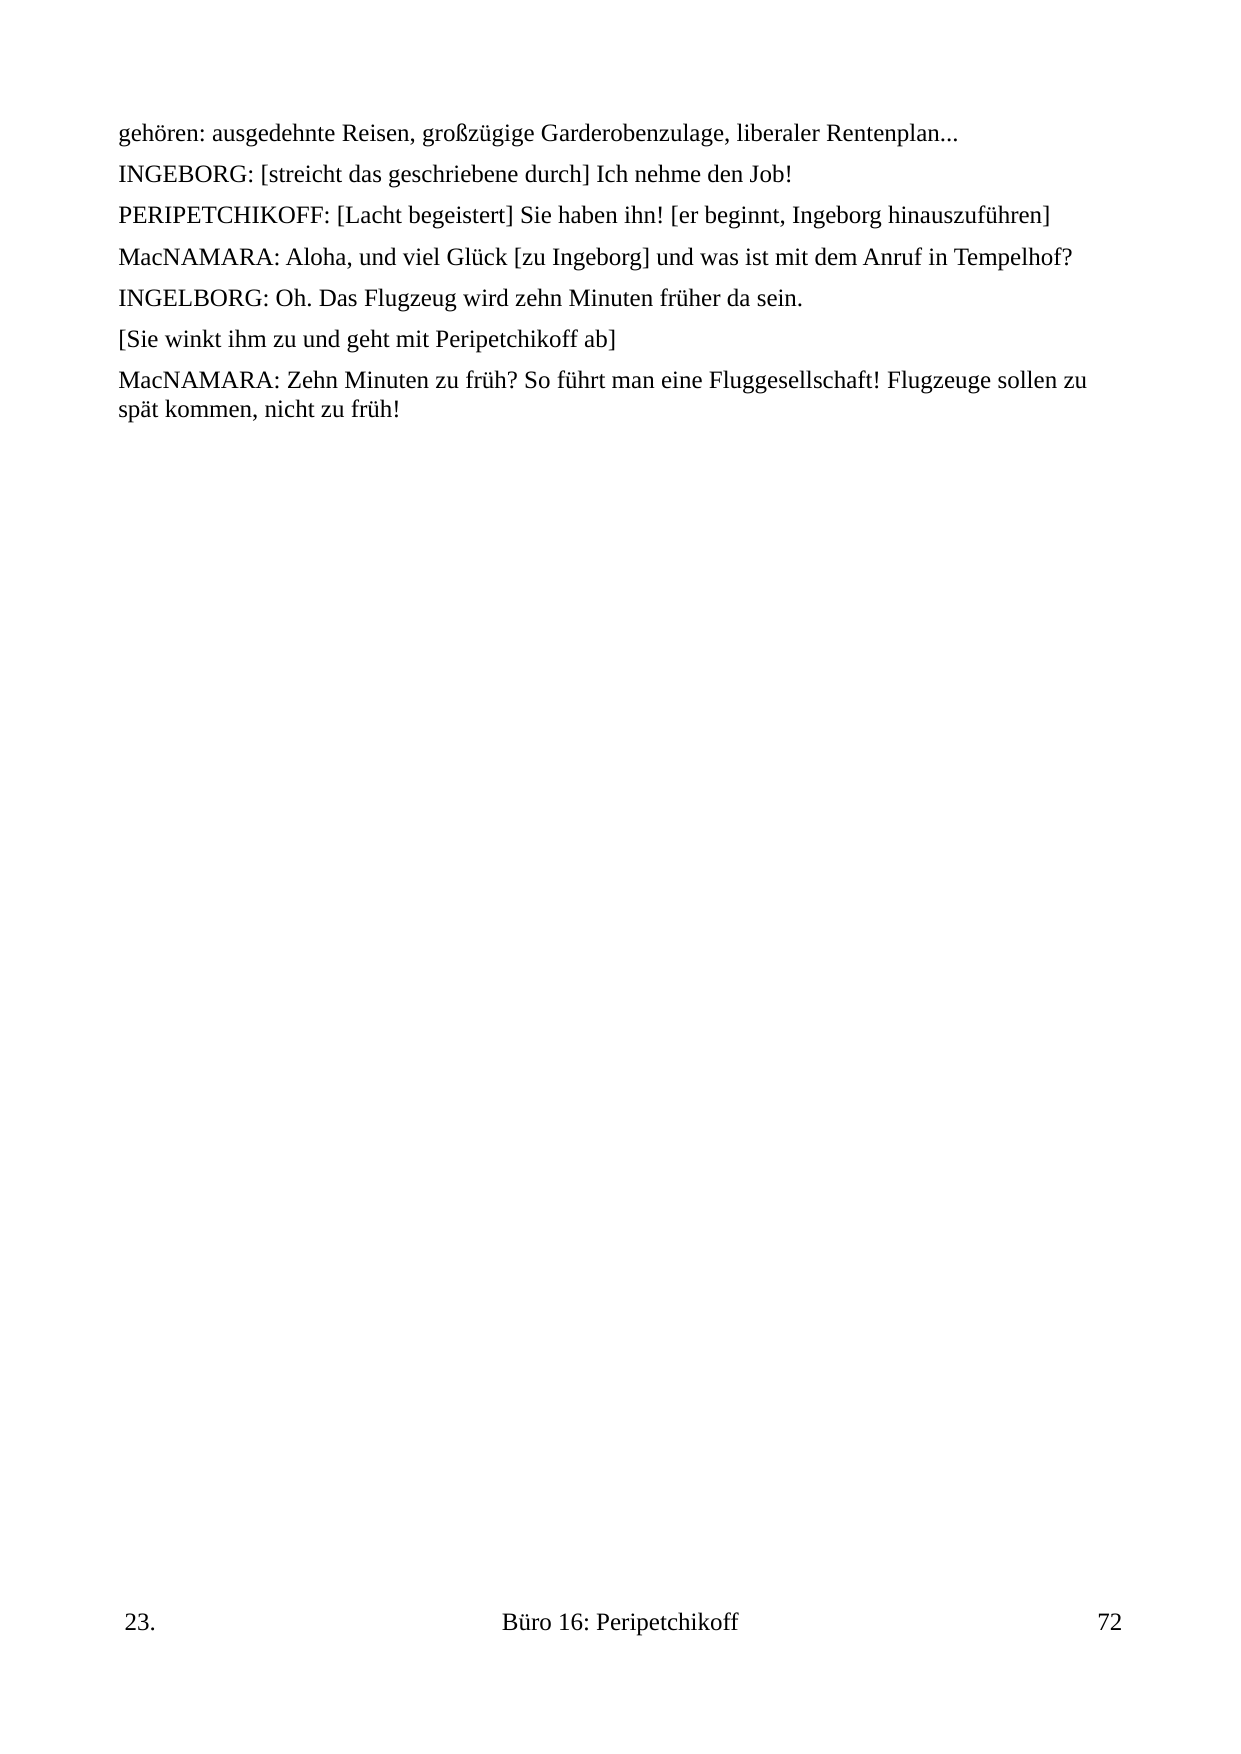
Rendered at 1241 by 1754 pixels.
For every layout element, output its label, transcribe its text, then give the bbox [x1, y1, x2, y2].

text MacNAMARA: Aloha, und viel Glück [zu Ingeborg] und was ist mit dem Anruf in Tempelhof? [118, 242, 1122, 271]
text INGELBORG: Oh. Das Flugzeug wird zehn Minuten früher da sein. [118, 283, 1122, 312]
text [Sie winkt ihm zu und geht mit Peripetchikoff ab] [118, 324, 1122, 353]
text PERIPETCHIKOFF: [Lacht begeistert] Sie haben ihn! [er beginnt, Ingeborg hinauszuführen] [118, 201, 1122, 229]
text INGEBORG: [streicht das geschriebene durch] Ich nehme den Job! [118, 159, 1122, 188]
text MacNAMARA: Zehn Minuten zu früh? So führt man eine Fluggesellschaft! Flugzeuge sollen zu spät kommen, nicht zu früh! [118, 366, 1122, 423]
text gehören: ausgedehnte Reisen, großzügige Garderobenzulage, liberaler Rentenplan... [118, 118, 1122, 147]
